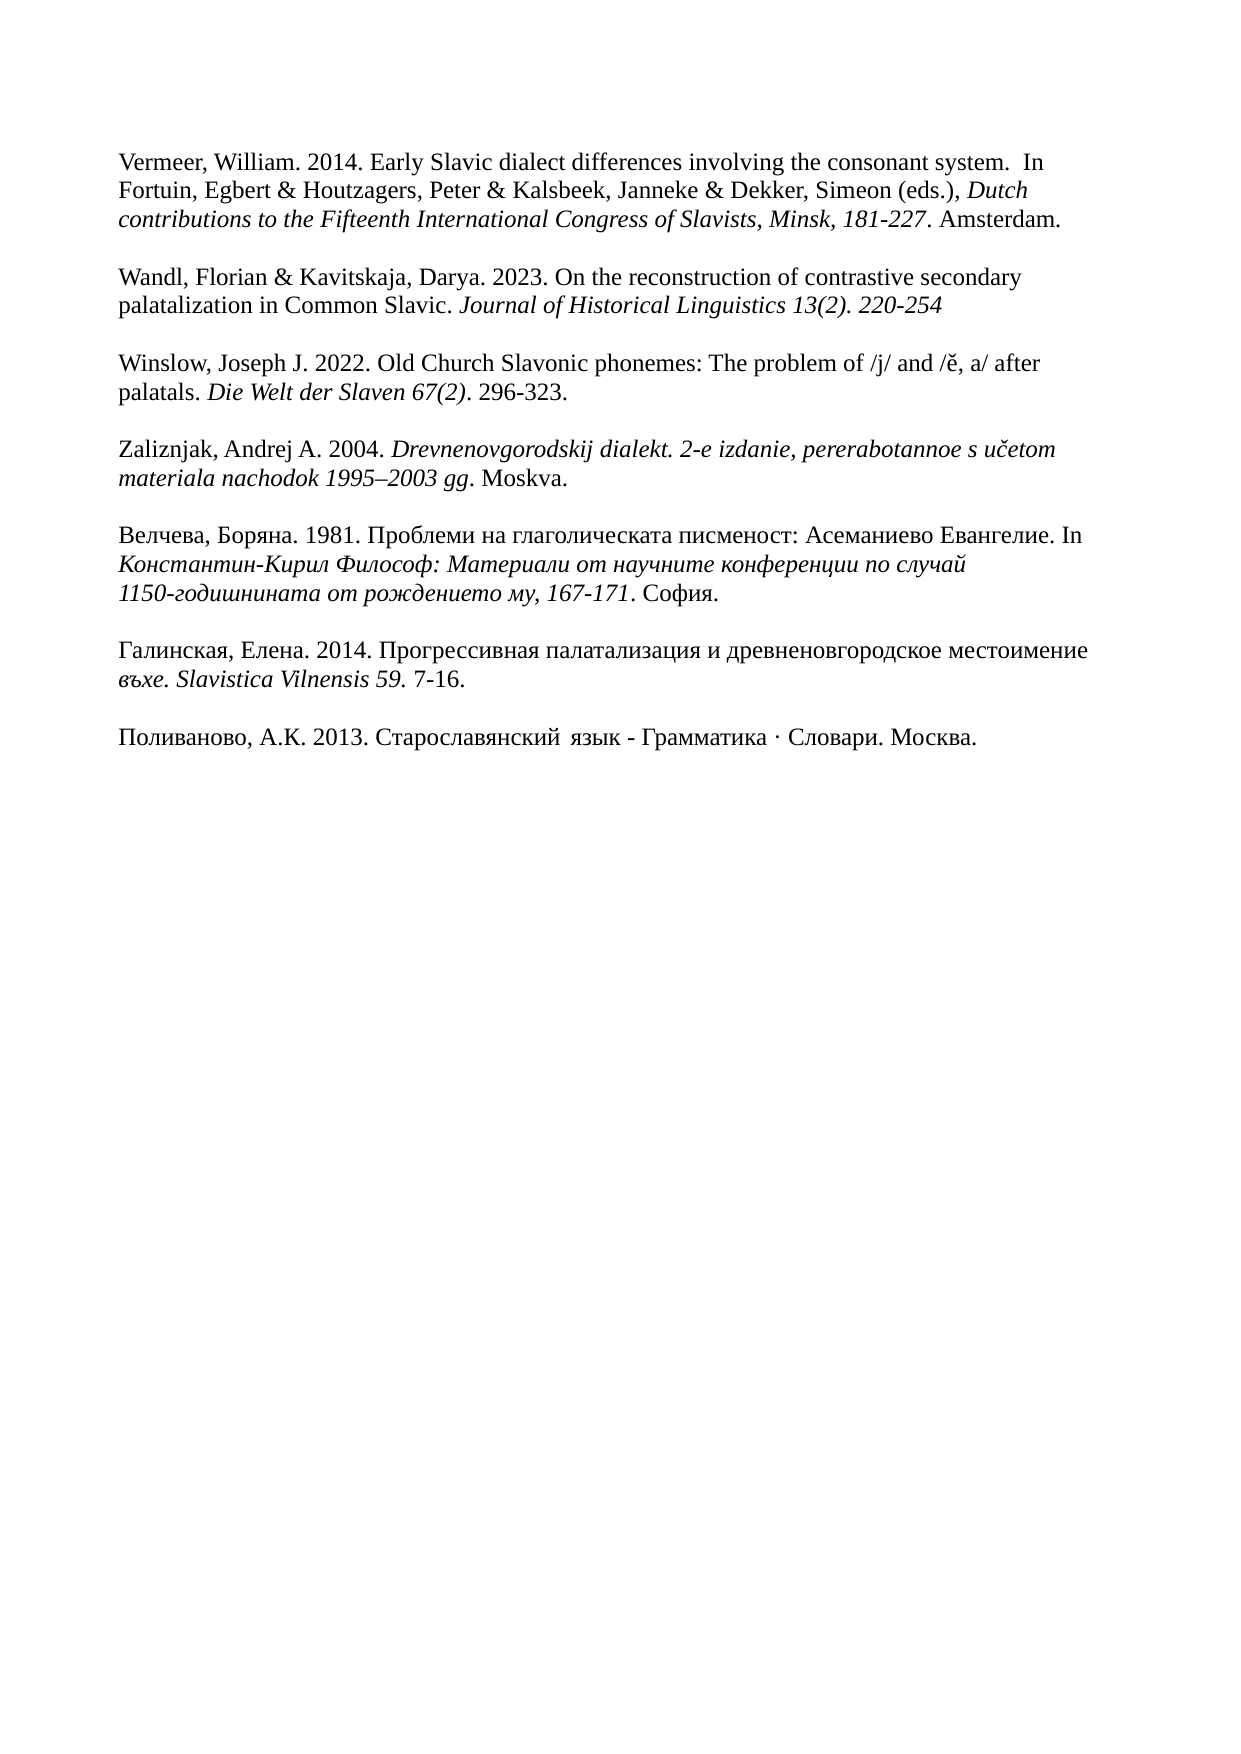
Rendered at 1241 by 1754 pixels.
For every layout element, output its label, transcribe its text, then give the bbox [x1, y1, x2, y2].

text Велчева, Боряна. 1981. Проблеми на глаголическата писменост: Асеманиево Евангелие. In Константин-Кирил Философ: Материали от научните конференции по случай 1150‑годишнината от рождението му, 167-171. София. [118, 521, 1122, 607]
text Zaliznjak, Andrej A. 2004. Drevnenovgorodskij dialekt. 2-e izdanie, pererabotannoe s učetom materiala nachodok 1995–2003 gg. Moskva. [118, 434, 1122, 492]
text Wandl, Florian & Kavitskaja, Darya. 2023. On the reconstruction of contrastive secondary palatalization in Common Slavic. Journal of Historical Linguistics 13(2). 220-254 [118, 262, 1122, 319]
text Поливаново, А.К. 2013. Старославянский язык - Грамматика · Словари. Москва. [118, 722, 1122, 751]
text Winslow, Joseph J. 2022. Old Church Slavonic phonemes: The problem of /j/ and /ě, a/ after palatals. Die Welt der Slaven 67(2). 296-323. [118, 348, 1122, 406]
text Vermeer, William. 2014. Early Slavic dialect differences involving the consonant system. In Fortuin, Egbert & Houtzagers, Peter & Kalsbeek, Janneke & Dekker, Simeon (eds.), Dutch contributions to the Fifteenth International Congress of Slavists, Minsk, 181-227. Amsterdam. [118, 147, 1122, 233]
text Галинская, Елена. 2014. Прогрессивная палатализация и древненовгородское местоимение въхе. Slavistica Vilnensis 59. 7-16. [118, 636, 1122, 693]
